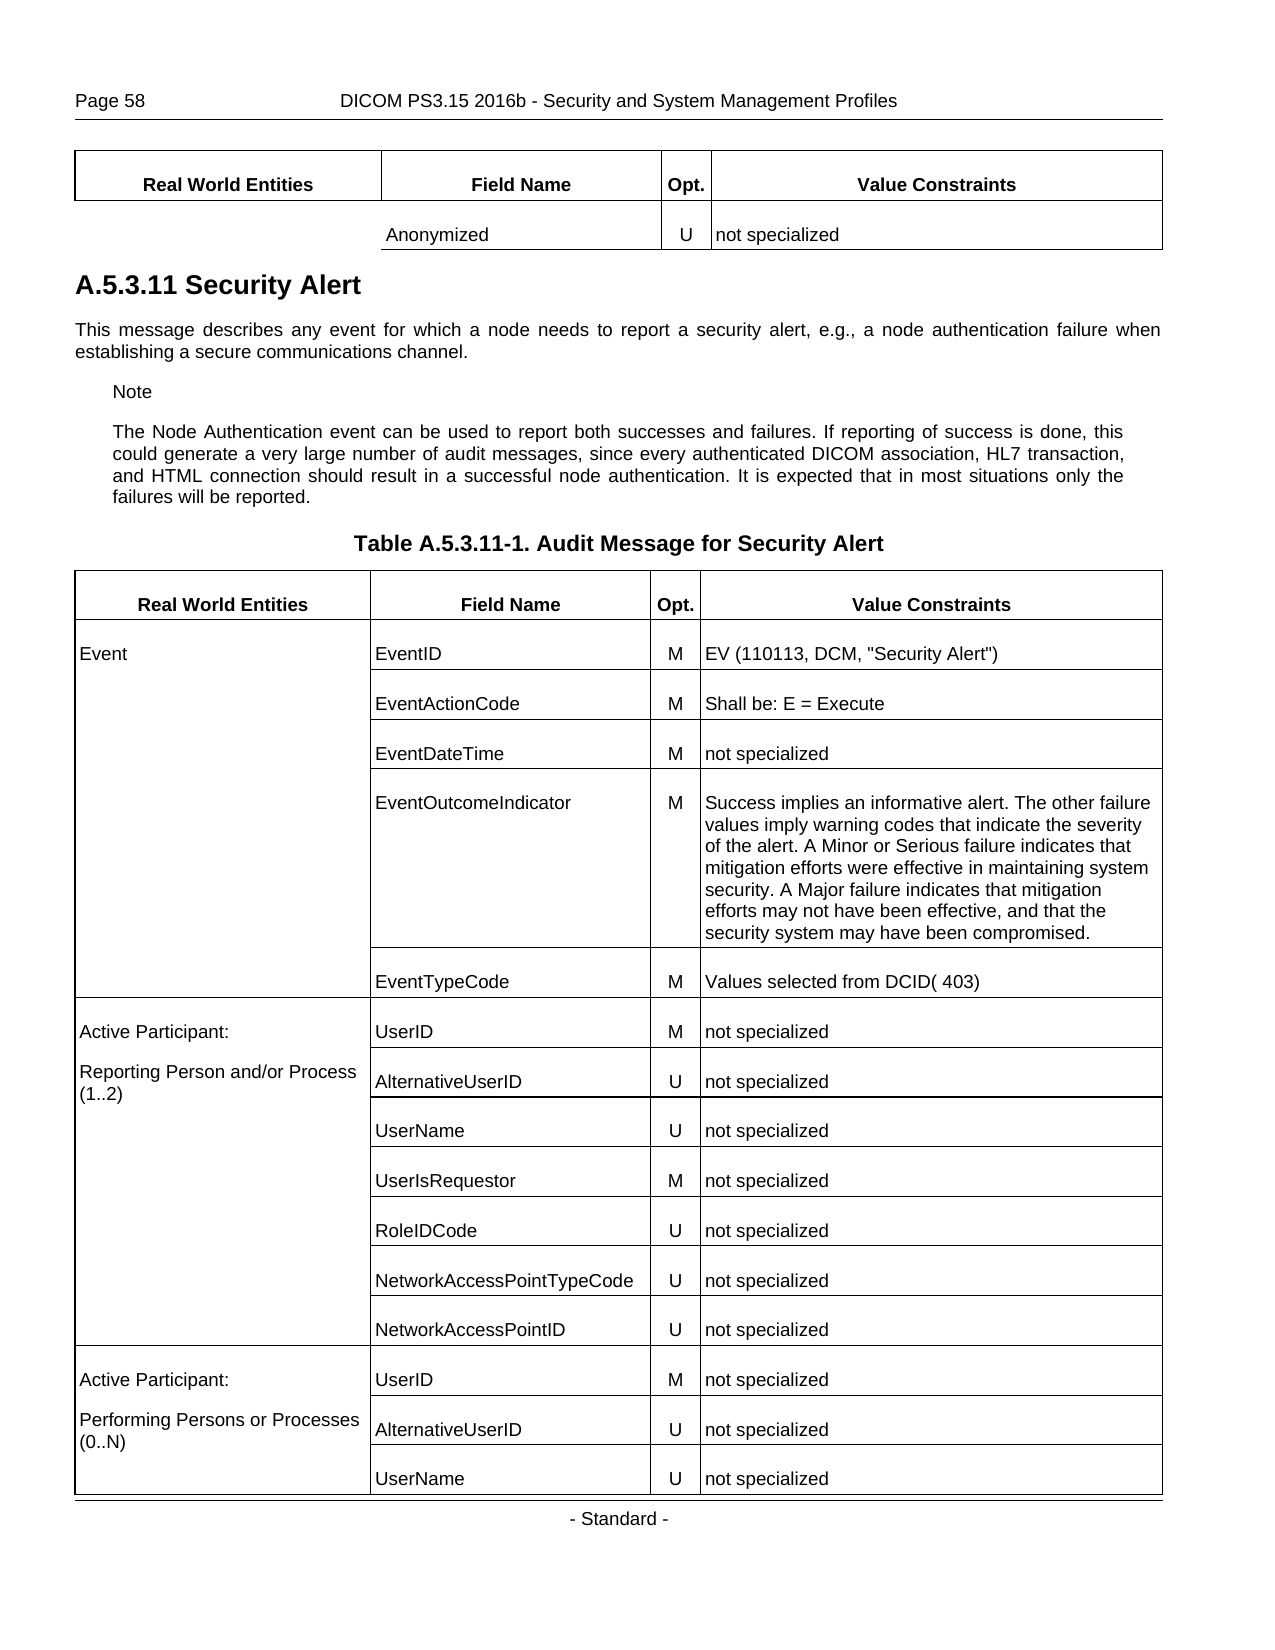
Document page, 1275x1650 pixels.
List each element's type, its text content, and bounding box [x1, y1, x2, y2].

table_cell not specialized [701, 998, 1162, 1047]
table_cell EventTypeCode [371, 948, 650, 997]
table_cell not specialized [701, 1396, 1162, 1444]
table_cell M [651, 998, 700, 1047]
table_cell Shall be: E = Execute [701, 670, 1162, 718]
table_cell UserName [371, 1445, 650, 1494]
table_cell EventDateTime [371, 720, 650, 768]
table_cell RoleIDCode [371, 1197, 650, 1245]
table_cell UserID [371, 1346, 650, 1394]
table_cell UserID [371, 998, 650, 1047]
table_cell Anonymized [381, 201, 661, 249]
table_header Opt. [662, 151, 711, 200]
table_cell U [651, 1296, 700, 1345]
table_cell not specialized [712, 201, 1162, 249]
table_header Value Constraints [701, 571, 1162, 619]
table_cell NetworkAccessPointID [371, 1296, 650, 1345]
table_cell not specialized [701, 1197, 1162, 1245]
table_cell U [651, 1048, 700, 1096]
table_header Field Name [382, 151, 661, 200]
table_cell not specialized [701, 1246, 1162, 1295]
table_header Real World Entities [76, 151, 381, 200]
table_cell EventOutcomeIndicator [371, 769, 650, 947]
table_cell NetworkAccessPointTypeCode [371, 1246, 650, 1295]
text The Node Authentication event can be used to report both successes and failures. If reporting of success is done, this could generate a very large number of audit messages, since every authenticated DICOM association, HL7 transaction, and HTML connection should result in a successful node authentication. It is expected that in most situations only the failures will be reported. [112, 421, 1125, 508]
table_cell M [651, 620, 700, 669]
table_cell AlternativeUserID [371, 1396, 650, 1444]
table_cell M [651, 1346, 700, 1394]
table_cell U [651, 1246, 700, 1295]
table_cell M [651, 720, 700, 768]
table_cell U [651, 1098, 700, 1146]
text A.5.3.11 Security Alert [75, 269, 1162, 300]
table_cell AlternativeUserID [371, 1048, 650, 1096]
table_cell EventID [371, 620, 650, 669]
table_cell U [651, 1445, 700, 1494]
table_cell EV (110113, DCM, "Security Alert") [701, 620, 1162, 669]
table_cell not specialized [701, 720, 1162, 768]
table_cell M [651, 670, 700, 718]
table_header Real World Entities [76, 571, 370, 619]
table_cell Active Participant: Performing Persons or Processes (0..N) [76, 1346, 370, 1494]
table_cell not specialized [701, 1346, 1162, 1394]
table_cell U [651, 1197, 700, 1245]
table_cell UserName [371, 1098, 650, 1146]
table_cell M [651, 948, 700, 997]
table_header Opt. [651, 571, 700, 619]
table_cell Success implies an informative alert. The other failure values imply warning codes that indicate the severity of the alert. A Minor or Serious failure indicates that mitigation efforts were effective in maintaining system security. A Major failure indicates that mitigation efforts may not have been effective, and that the security system may have been compromised. [701, 769, 1162, 947]
table_cell UserIsRequestor [371, 1147, 650, 1196]
table_cell not specialized [701, 1048, 1162, 1096]
table_cell U [651, 1396, 700, 1444]
text This message describes any event for which a node needs to report a security alert, e.g., a node authentication failure when establishing a secure communications channel. [75, 319, 1162, 362]
table_cell not specialized [701, 1445, 1162, 1494]
table_header Value Constraints [712, 151, 1162, 200]
table_cell EventActionCode [371, 670, 650, 718]
table_cell not specialized [701, 1098, 1162, 1146]
table_cell Active Participant: Reporting Person and/or Process (1..2) [76, 998, 370, 1345]
table_cell not specialized [701, 1147, 1162, 1196]
table_cell Event [76, 620, 370, 997]
table_cell not specialized [701, 1296, 1162, 1345]
table_cell Values selected from DCID( 403) [701, 948, 1162, 997]
text Note [112, 381, 1125, 403]
text Table A.5.3.11-1. Audit Message for Security Alert [75, 530, 1162, 556]
table_cell M [651, 1147, 700, 1196]
table_cell U [662, 201, 711, 249]
table_header Field Name [371, 571, 650, 619]
table_cell M [651, 769, 700, 947]
